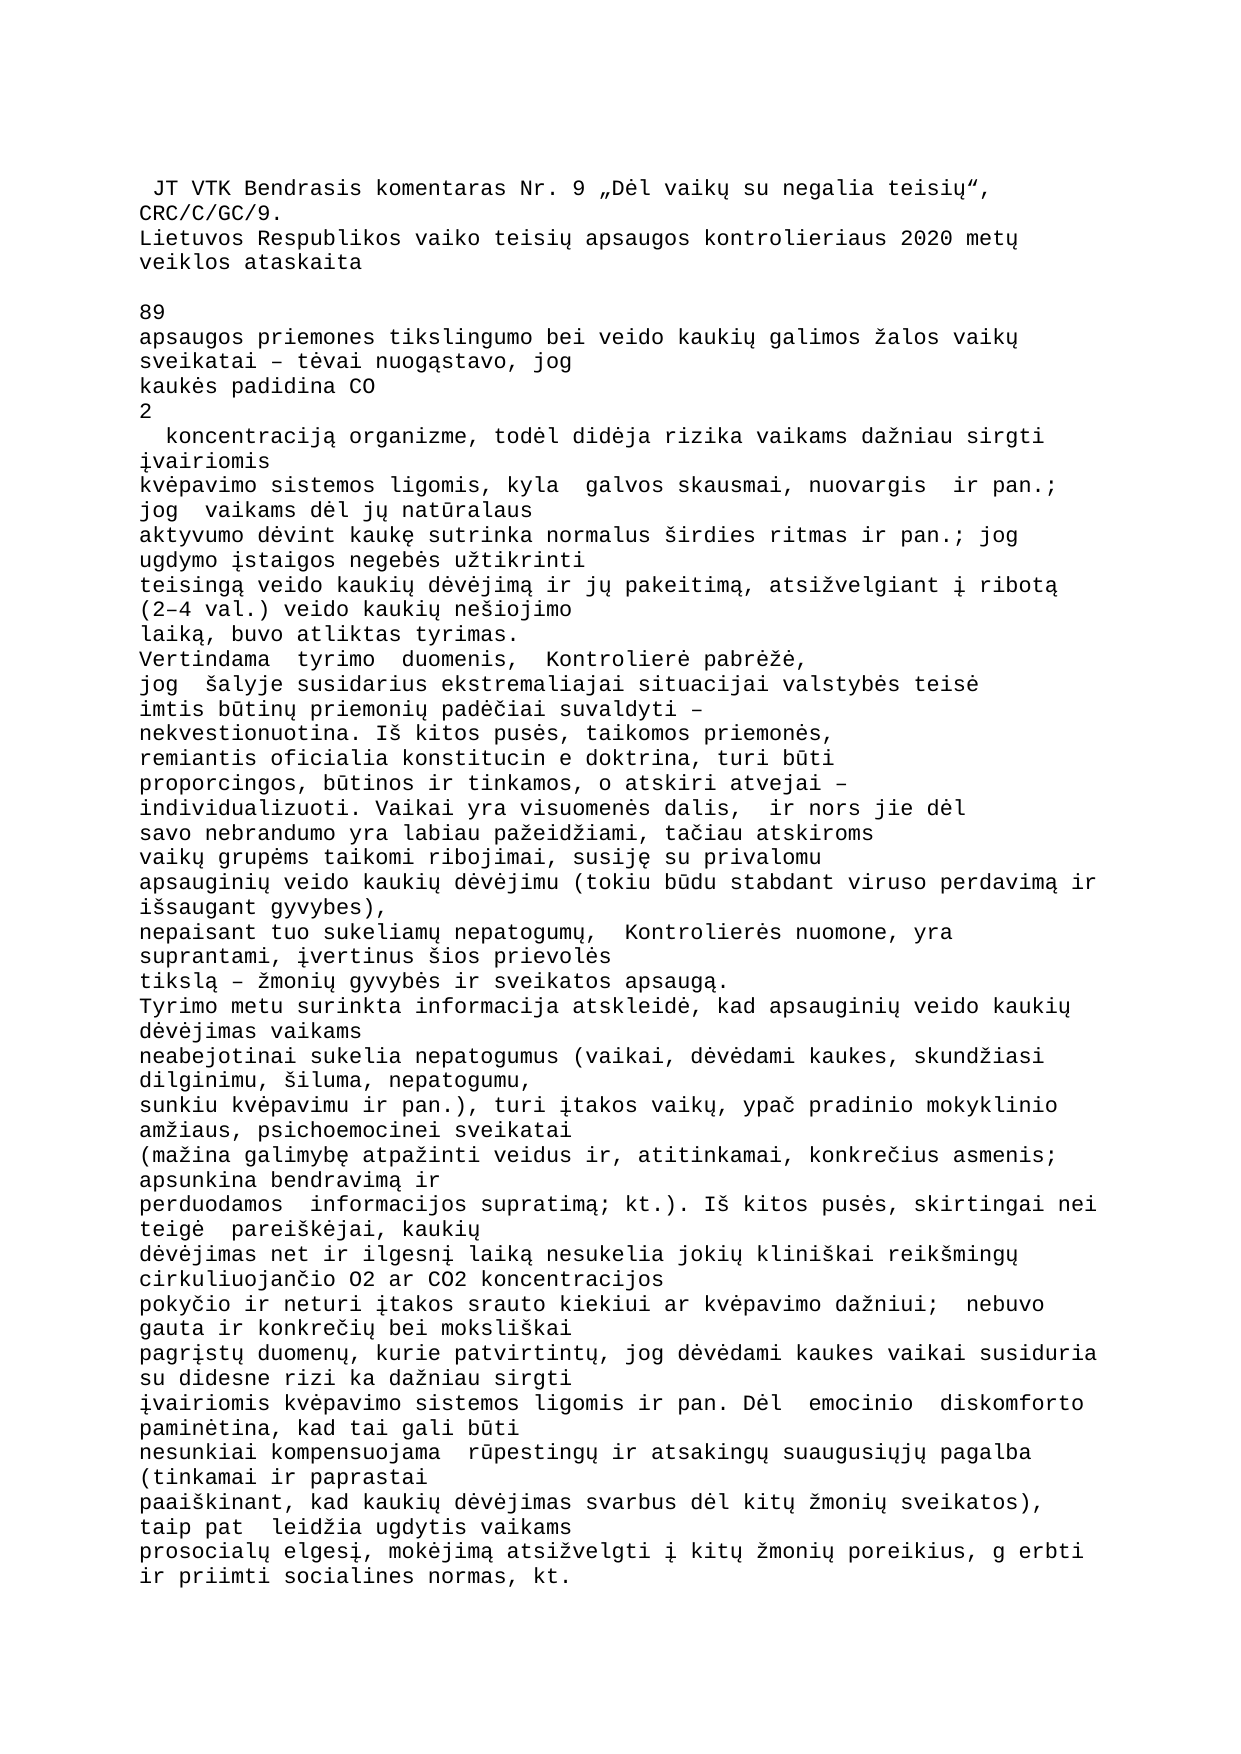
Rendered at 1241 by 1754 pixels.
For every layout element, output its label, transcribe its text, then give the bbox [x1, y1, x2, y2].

text (mažina galimybę atpažinti veidus ir, atitinkamai, konkrečius asmenis; apsunkina bendravimą ir [139, 1144, 1101, 1194]
text pagrįstų duomenų, kurie patvirtintų, jog dėvėdami kaukes vaikai susiduria su didesne rizi ka dažniau sirgti [139, 1342, 1101, 1392]
text perduodamos informacijos supratimą; kt.). Iš kitos pusės, skirtingai nei teigė pareiškėjai, kaukių [139, 1194, 1101, 1243]
text remiantis oficialia konstitucin e doktrina, turi būti [139, 747, 1101, 772]
text koncentraciją organizme, todėl didėja rizika vaikams dažniau sirgti įvairiomis [139, 425, 1101, 475]
text dėvėjimas net ir ilgesnį laiką nesukelia jokių kliniškai reikšmingų cirkuliuojančio O2 ar CO2 koncentracijos [139, 1243, 1101, 1293]
text teisingą veido kaukių dėvėjimą ir jų pakeitimą, atsižvelgiant į ribotą (2–4 val.) veido kaukių nešiojimo [139, 574, 1101, 623]
text 2 [139, 400, 1101, 425]
text paaiškinant, kad kaukių dėvėjimas svarbus dėl kitų žmonių sveikatos), taip pat leidžia ugdytis vaikams [139, 1491, 1101, 1541]
text individualizuoti. Vaikai yra visuomenės dalis, ir nors jie dėl [139, 797, 1101, 822]
text imtis būtinų priemonių padėčiai suvaldyti – [139, 698, 1101, 723]
text proporcingos, būtinos ir tinkamos, o atskiri atvejai – [139, 772, 1101, 797]
text laiką, buvo atliktas tyrimas. [139, 623, 1101, 648]
text sunkiu kvėpavimu ir pan.), turi įtakos vaikų, ypač pradinio mokyklinio amžiaus, psichoemocinei sveikatai [139, 1094, 1101, 1144]
text jog šalyje susidarius ekstremaliajai situacijai valstybės teisė [139, 673, 1101, 698]
text įvairiomis kvėpavimo sistemos ligomis ir pan. Dėl emocinio diskomforto paminėtina, kad tai gali būti [139, 1392, 1101, 1442]
text tikslą – žmonių gyvybės ir sveikatos apsaugą. [139, 971, 1101, 995]
text neabejotinai sukelia nepatogumus (vaikai, dėvėdami kaukes, skundžiasi dilginimu, šiluma, nepatogumu, [139, 1045, 1101, 1094]
text pokyčio ir neturi įtakos srauto kiekiui ar kvėpavimo dažniui; nebuvo gauta ir konkrečių bei moksliškai [139, 1293, 1101, 1342]
text kaukės padidina CO [139, 376, 1101, 400]
text apsaugos priemones tikslingumo bei veido kaukių galimos žalos vaikų sveikatai – tėvai nuogąstavo, jog [139, 326, 1101, 376]
text vaikų grupėms taikomi ribojimai, susiję su privalomu [139, 847, 1101, 871]
text JT VTK Bendrasis komentaras Nr. 9 „Dėl vaikų su negalia teisių“, CRC/C/GC/9. [139, 177, 1101, 227]
text nesunkiai kompensuojama rūpestingų ir atsakingų suaugusiųjų pagalba (tinkamai ir paprastai [139, 1442, 1101, 1491]
text aktyvumo dėvint kaukę sutrinka normalus širdies ritmas ir pan.; jog ugdymo įstaigos negebės užtikrinti [139, 524, 1101, 574]
text nepaisant tuo sukeliamų nepatogumų, Kontrolierės nuomone, yra suprantami, įvertinus šios prievolės [139, 921, 1101, 971]
text Vertindama tyrimo duomenis, Kontrolierė pabrėžė, [139, 648, 1101, 673]
text prosocialų elgesį, mokėjimą atsižvelgti į kitų žmonių poreikius, g erbti ir priimti socialines normas, kt. [139, 1541, 1101, 1590]
text apsauginių veido kaukių dėvėjimu (tokiu būdu stabdant viruso perdavimą ir išsaugant gyvybes), [139, 871, 1101, 921]
text 89 [139, 301, 1101, 326]
text kvėpavimo sistemos ligomis, kyla galvos skausmai, nuovargis ir pan.; jog vaikams dėl jų natūralaus [139, 475, 1101, 524]
text Lietuvos Respublikos vaiko teisių apsaugos kontrolieriaus 2020 metų veiklos ataskaita [139, 227, 1101, 276]
text savo nebrandumo yra labiau pažeidžiami, tačiau atskiroms [139, 822, 1101, 847]
text Tyrimo metu surinkta informacija atskleidė, kad apsauginių veido kaukių dėvėjimas vaikams [139, 995, 1101, 1045]
text nekvestionuotina. Iš kitos pusės, taikomos priemonės, [139, 723, 1101, 747]
